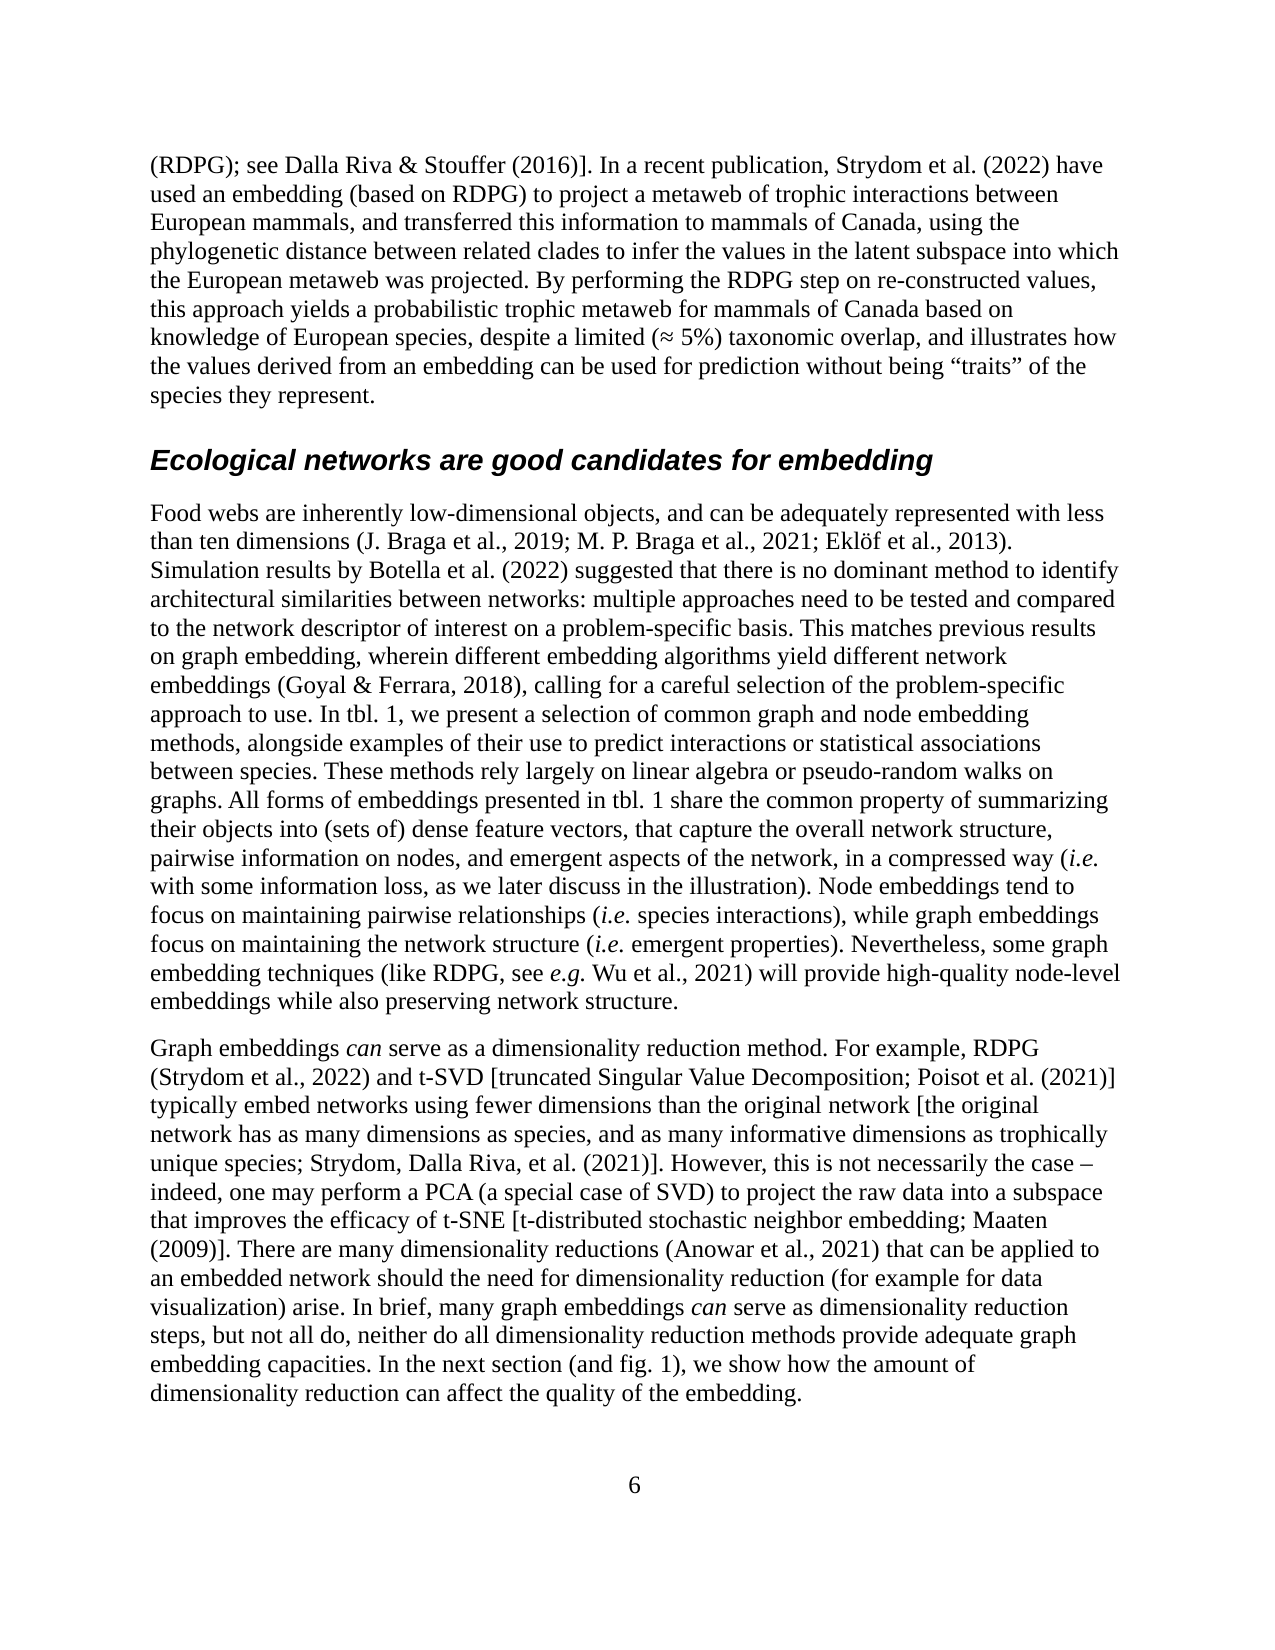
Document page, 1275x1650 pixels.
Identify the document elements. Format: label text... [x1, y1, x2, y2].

subtitle Ecological networks are good candidates for embedding [150, 443, 1125, 476]
text (RDPG); see Dalla Riva & Stouffer (2016)]. In a recent publication, Strydom et al. (2022) have used an embedding (based on RDPG) to project a metaweb of trophic interactions between European mammals, and transferred this information to mammals of Canada, using the phylogenetic distance between related clades to infer the values in the latent subspace into which the European metaweb was projected. By performing the RDPG step on re-constructed values, this approach yields a probabilistic trophic metaweb for mammals of Canada based on knowledge of European species, despite a limited ( 5%) taxonomic overlap, and illustrates how the values derived from an embedding can be used for prediction without being “traits” of the species they represent. [150, 150, 1125, 409]
text Food webs are inherently low-dimensional objects, and can be adequately represented with less than ten dimensions (J. Braga et al., 2019; M. P. Braga et al., 2021; Eklöf et al., 2013). Simulation results by Botella et al. (2022) suggested that there is no dominant method to identify architectural similarities between networks: multiple approaches need to be tested and compared to the network descriptor of interest on a problem-specific basis. This matches previous results on graph embedding, wherein different embedding algorithms yield different network embeddings (Goyal & Ferrara, 2018), calling for a careful selection of the problem-specific approach to use. In tbl. 1, we present a selection of common graph and node embedding methods, alongside examples of their use to predict interactions or statistical associations between species. These methods rely largely on linear algebra or pseudo-random walks on graphs. All forms of embeddings presented in tbl. 1 share the common property of summarizing their objects into (sets of) dense feature vectors, that capture the overall network structure, pairwise information on nodes, and emergent aspects of the network, in a compressed way (i.e. with some information loss, as we later discuss in the illustration). Node embeddings tend to focus on maintaining pairwise relationships (i.e. species interactions), while graph embeddings focus on maintaining the network structure (i.e. emergent properties). Nevertheless, some graph embedding techniques (like RDPG, see e.g. Wu et al., 2021) will provide high-quality node-level embeddings while also preserving network structure. [150, 498, 1125, 1015]
text Graph embeddings can serve as a dimensionality reduction method. For example, RDPG (Strydom et al., 2022) and t-SVD [truncated Singular Value Decomposition; Poisot et al. (2021)] typically embed networks using fewer dimensions than the original network [the original network has as many dimensions as species, and as many informative dimensions as trophically unique species; Strydom, Dalla Riva, et al. (2021)]. However, this is not necessarily the case – indeed, one may perform a PCA (a special case of SVD) to project the raw data into a subspace that improves the efficacy of t-SNE [t-distributed stochastic neighbor embedding; Maaten (2009)]. There are many dimensionality reductions (Anowar et al., 2021) that can be applied to an embedded network should the need for dimensionality reduction (for example for data visualization) arise. In brief, many graph embeddings can serve as dimensionality reduction steps, but not all do, neither do all dimensionality reduction methods provide adequate graph embedding capacities. In the next section (and fig. 1), we show how the amount of dimensionality reduction can affect the quality of the embedding. [150, 1033, 1125, 1407]
